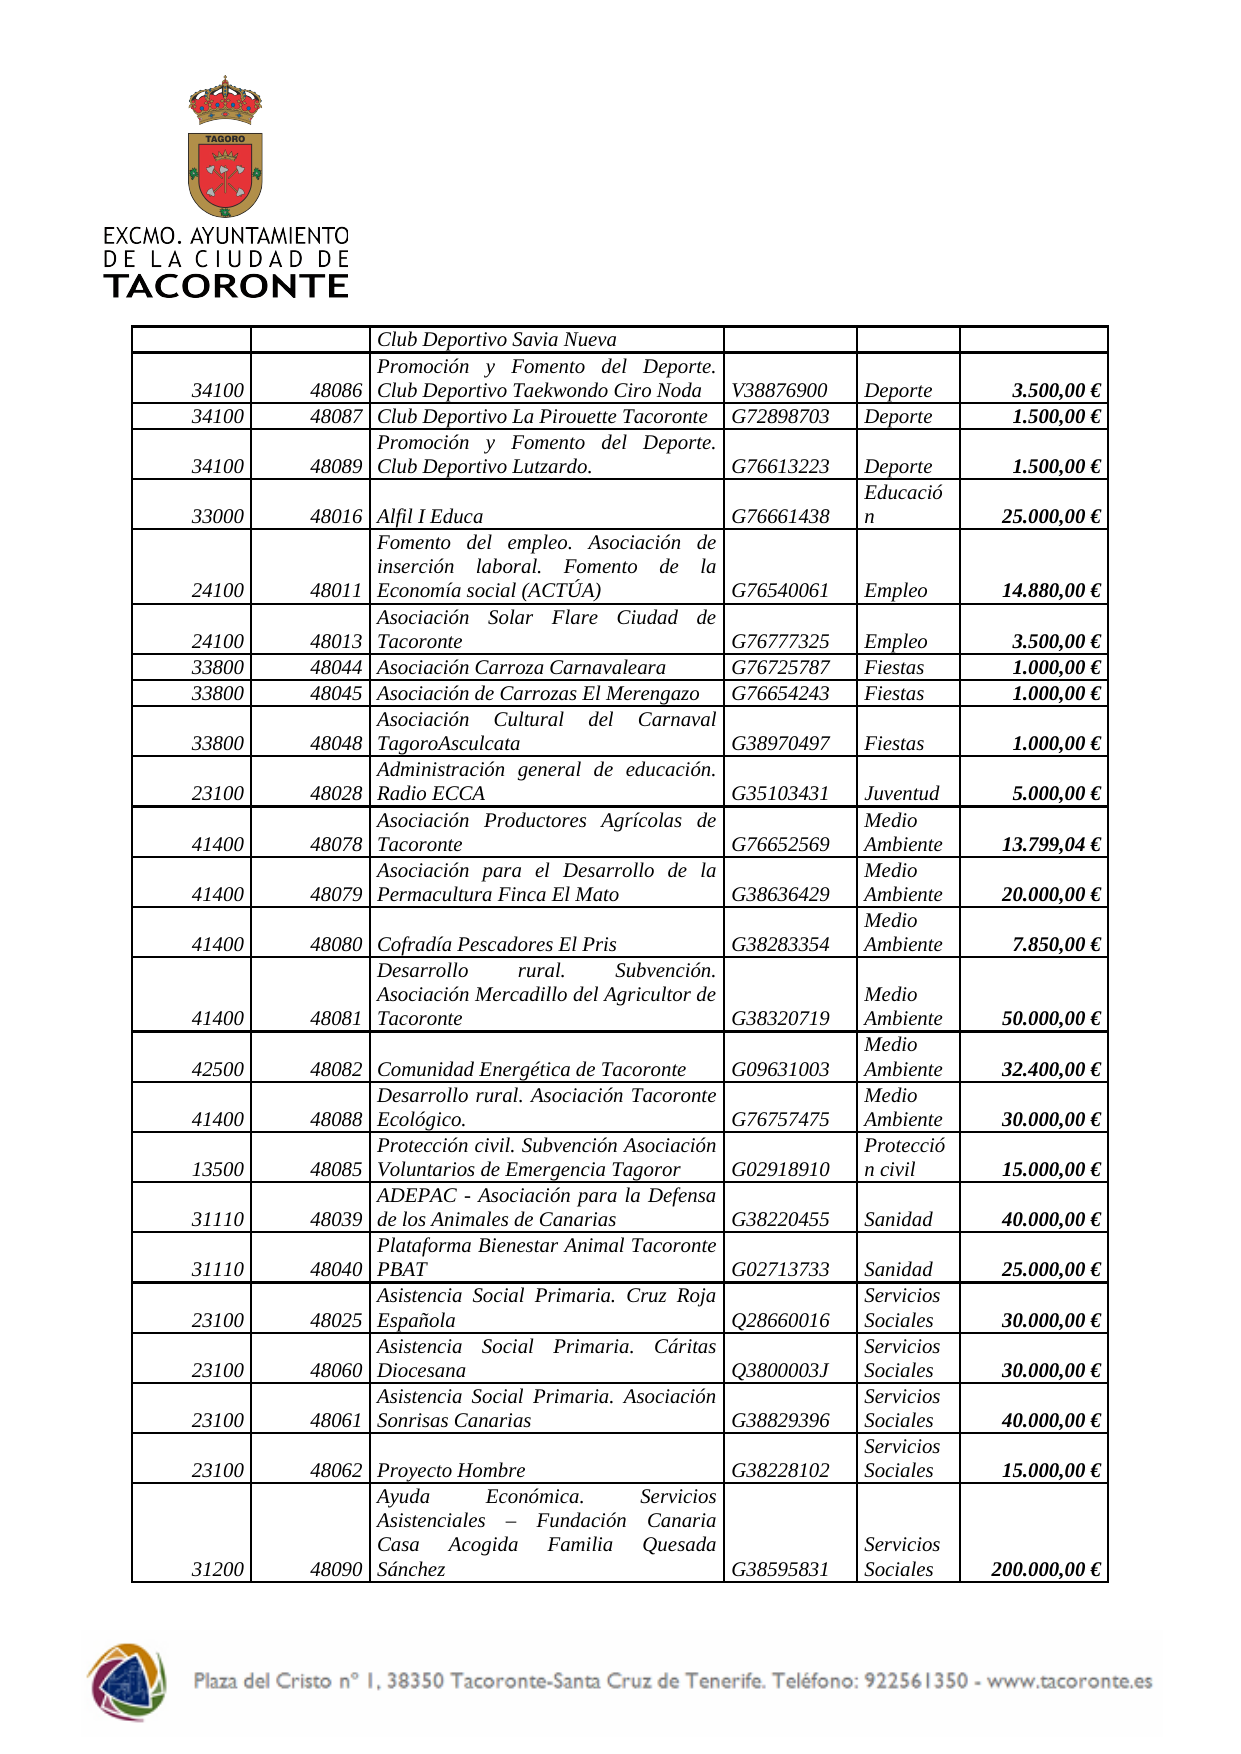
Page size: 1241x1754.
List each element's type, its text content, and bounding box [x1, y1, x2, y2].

table_cell Deporte [858, 354, 959, 402]
table_cell Servicios Sociales [858, 1284, 959, 1332]
table_cell 48011 [252, 530, 369, 602]
table_cell Medio Ambiente [858, 908, 959, 956]
table_cell 48087 [252, 404, 369, 428]
table_cell 32.400,00 € [961, 1033, 1107, 1081]
table_cell Servicios Sociales [858, 1334, 959, 1382]
table_cell 48080 [252, 908, 369, 956]
table_cell V38876900 [725, 354, 856, 402]
table_cell 30.000,00 € [961, 1334, 1107, 1382]
table_cell G76613223 [725, 430, 856, 478]
table_cell Juventud [858, 757, 959, 805]
table_cell 33800 [133, 681, 250, 705]
table_cell 1.000,00 € [961, 707, 1107, 755]
table_cell Administración general de educación. Radio ECCA [371, 757, 723, 805]
table_cell [133, 328, 250, 351]
table_cell Protección civil [858, 1133, 959, 1181]
table_cell Fiestas [858, 681, 959, 705]
table_cell 24100 [133, 530, 250, 602]
table_cell Protección civil. Subvención Asociación Voluntarios de Emergencia Tagoror [371, 1133, 723, 1181]
table_cell [961, 328, 1107, 351]
table_cell G38829396 [725, 1384, 856, 1432]
table_cell G35103431 [725, 757, 856, 805]
table_cell 34100 [133, 430, 250, 478]
table_cell 48060 [252, 1334, 369, 1382]
table_cell 48016 [252, 480, 369, 528]
table_cell Asociación Carroza Carnavaleara [371, 655, 723, 679]
table_cell Comunidad Energética de Tacoronte [371, 1033, 723, 1081]
table_cell Fomento del empleo. Asociación de inserción laboral. Fomento de la Economía social (ACTÚA) [371, 530, 723, 602]
table_cell Empleo [858, 605, 959, 653]
table_cell Sanidad [858, 1183, 959, 1231]
table_cell 30.000,00 € [961, 1083, 1107, 1131]
table_cell 40.000,00 € [961, 1183, 1107, 1231]
table_cell 41400 [133, 908, 250, 956]
table_cell 40.000,00 € [961, 1384, 1107, 1432]
table_cell 3.500,00 € [961, 354, 1107, 402]
table_cell 48048 [252, 707, 369, 755]
table_cell 48028 [252, 757, 369, 805]
table_cell Asociación Cultural del Carnaval TagoroAsculcata [371, 707, 723, 755]
table_cell G38228102 [725, 1434, 856, 1482]
table_cell 34100 [133, 354, 250, 402]
table_cell Proyecto Hombre [371, 1434, 723, 1482]
table_cell Servicios Sociales [858, 1434, 959, 1482]
table_cell Medio Ambiente [858, 858, 959, 906]
table_cell Promoción y Fomento del Deporte. Club Deportivo Taekwondo Ciro Noda [371, 354, 723, 402]
table_cell 48079 [252, 858, 369, 906]
table_cell G02713733 [725, 1233, 856, 1281]
table_cell 33000 [133, 480, 250, 528]
table_cell 48078 [252, 808, 369, 856]
table_cell 31200 [133, 1484, 250, 1581]
table_cell Desarrollo rural. Subvención. Asociación Mercadillo del Agricultor de Tacoronte [371, 958, 723, 1030]
table_cell 1.500,00 € [961, 430, 1107, 478]
table_cell Asociación de Carrozas El Merengazo [371, 681, 723, 705]
table_cell G38283354 [725, 908, 856, 956]
table_cell [725, 328, 856, 351]
table_cell 50.000,00 € [961, 958, 1107, 1030]
table_cell Asociación para el Desarrollo de la Permacultura Finca El Mato [371, 858, 723, 906]
table_cell Empleo [858, 530, 959, 602]
table_cell Desarrollo rural. Asociación Tacoronte Ecológico. [371, 1083, 723, 1131]
table_cell 48062 [252, 1434, 369, 1482]
table_cell 48045 [252, 681, 369, 705]
table_cell Promoción y Fomento del Deporte. Club Deportivo Lutzardo. [371, 430, 723, 478]
table_cell Deporte [858, 430, 959, 478]
table_cell Cofradía Pescadores El Pris [371, 908, 723, 956]
table_cell 33800 [133, 655, 250, 679]
table_cell 48086 [252, 354, 369, 402]
table_cell 48081 [252, 958, 369, 1030]
table_cell 48061 [252, 1384, 369, 1432]
table_cell Medio Ambiente [858, 808, 959, 856]
table_cell G76652569 [725, 808, 856, 856]
table_cell 48088 [252, 1083, 369, 1131]
table_cell Educación [858, 480, 959, 528]
table_cell 13500 [133, 1133, 250, 1181]
table_cell Plataforma Bienestar Animal Tacoronte PBAT [371, 1233, 723, 1281]
table_cell G38320719 [725, 958, 856, 1030]
table_cell 48025 [252, 1284, 369, 1332]
table_cell G38636429 [725, 858, 856, 906]
table_cell 1.000,00 € [961, 655, 1107, 679]
table_cell ADEPAC - Asociación para la Defensa de los Animales de Canarias [371, 1183, 723, 1231]
table_cell Medio Ambiente [858, 1033, 959, 1081]
table_cell 48089 [252, 430, 369, 478]
table_cell Medio Ambiente [858, 958, 959, 1030]
table_cell Fiestas [858, 707, 959, 755]
table_cell 13.799,04 € [961, 808, 1107, 856]
table_cell 48013 [252, 605, 369, 653]
table_cell Asociación Solar Flare Ciudad de Tacoronte [371, 605, 723, 653]
table_cell 5.000,00 € [961, 757, 1107, 805]
table_cell Sanidad [858, 1233, 959, 1281]
table_cell G72898703 [725, 404, 856, 428]
table_cell G38970497 [725, 707, 856, 755]
table_cell Servicios Sociales [858, 1384, 959, 1432]
table_cell Asistencia Social Primaria. Cáritas Diocesana [371, 1334, 723, 1382]
table_cell [252, 328, 369, 351]
table_cell G02918910 [725, 1133, 856, 1181]
table_cell 48044 [252, 655, 369, 679]
table_cell 23100 [133, 757, 250, 805]
table_cell 48040 [252, 1233, 369, 1281]
table_cell 30.000,00 € [961, 1284, 1107, 1332]
table_cell Club Deportivo La Pirouette Tacoronte [371, 404, 723, 428]
table_cell G76725787 [725, 655, 856, 679]
table_cell 3.500,00 € [961, 605, 1107, 653]
table_cell 48085 [252, 1133, 369, 1181]
table_cell 48090 [252, 1484, 369, 1581]
table_cell 1.500,00 € [961, 404, 1107, 428]
table_cell Asociación Productores Agrícolas de Tacoronte [371, 808, 723, 856]
table_cell 41400 [133, 1083, 250, 1131]
table_cell G76777325 [725, 605, 856, 653]
table_cell 23100 [133, 1334, 250, 1382]
table_cell 41400 [133, 858, 250, 906]
table_cell 23100 [133, 1284, 250, 1332]
table_cell 48082 [252, 1033, 369, 1081]
table_cell 20.000,00 € [961, 858, 1107, 906]
table_cell 23100 [133, 1384, 250, 1432]
table_cell 1.000,00 € [961, 681, 1107, 705]
table_cell G38220455 [725, 1183, 856, 1231]
table_cell 25.000,00 € [961, 1233, 1107, 1281]
picture [103, 75, 348, 298]
table_cell Alfil I Educa [371, 480, 723, 528]
table_cell G76654243 [725, 681, 856, 705]
table_cell G76757475 [725, 1083, 856, 1131]
picture [80, 1630, 1163, 1737]
table_cell Medio Ambiente [858, 1083, 959, 1131]
table_cell 15.000,00 € [961, 1133, 1107, 1181]
table_cell Asistencia Social Primaria. Cruz Roja Española [371, 1284, 723, 1332]
table_cell 48039 [252, 1183, 369, 1231]
table_cell G38595831 [725, 1484, 856, 1581]
table_cell 42500 [133, 1033, 250, 1081]
table_cell 200.000,00 € [961, 1484, 1107, 1581]
table_cell 23100 [133, 1434, 250, 1482]
table_cell 25.000,00 € [961, 480, 1107, 528]
table_cell Q28660016 [725, 1284, 856, 1332]
table_cell 24100 [133, 605, 250, 653]
table_cell Servicios Sociales [858, 1484, 959, 1581]
table_cell G76661438 [725, 480, 856, 528]
table_cell Deporte [858, 404, 959, 428]
table_cell Ayuda Económica. Servicios Asistenciales – Fundación Canaria Casa Acogida Familia Quesada Sánchez [371, 1484, 723, 1581]
table_cell 41400 [133, 808, 250, 856]
table_cell Club Deportivo Savia Nueva [371, 328, 723, 351]
table_cell 15.000,00 € [961, 1434, 1107, 1482]
table_cell 7.850,00 € [961, 908, 1107, 956]
table_cell 14.880,00 € [961, 530, 1107, 602]
table_cell 31110 [133, 1183, 250, 1231]
table_cell G76540061 [725, 530, 856, 602]
table_cell 31110 [133, 1233, 250, 1281]
table_cell Fiestas [858, 655, 959, 679]
table_cell Asistencia Social Primaria. Asociación Sonrisas Canarias [371, 1384, 723, 1432]
table_cell 33800 [133, 707, 250, 755]
table_cell [858, 328, 959, 351]
table_cell 41400 [133, 958, 250, 1030]
table_cell 34100 [133, 404, 250, 428]
table_cell Q3800003J [725, 1334, 856, 1382]
table_cell G09631003 [725, 1033, 856, 1081]
